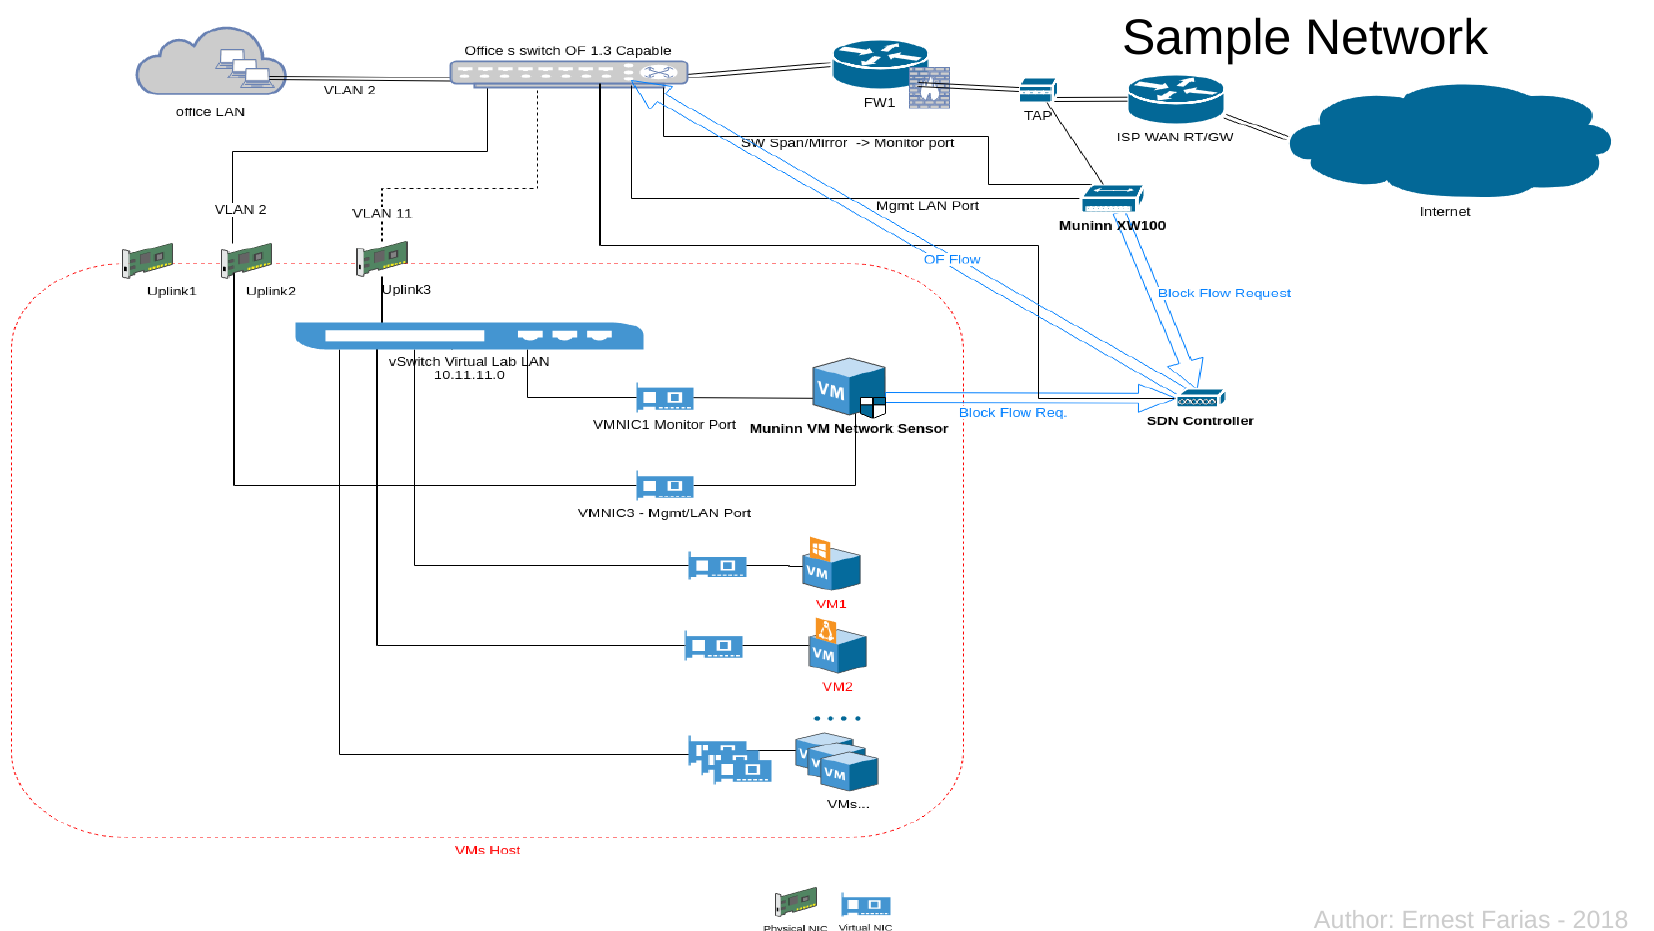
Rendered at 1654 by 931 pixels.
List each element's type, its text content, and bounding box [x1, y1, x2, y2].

list Sample Network [1051, 9, 1654, 80]
text_box Author: Ernest Farias - 2018 [1299, 898, 1654, 931]
picture [11, 0, 1622, 931]
picture [1136, 82, 1167, 89]
picture [1143, 92, 1175, 103]
picture [1185, 88, 1213, 94]
picture [1179, 80, 1193, 86]
